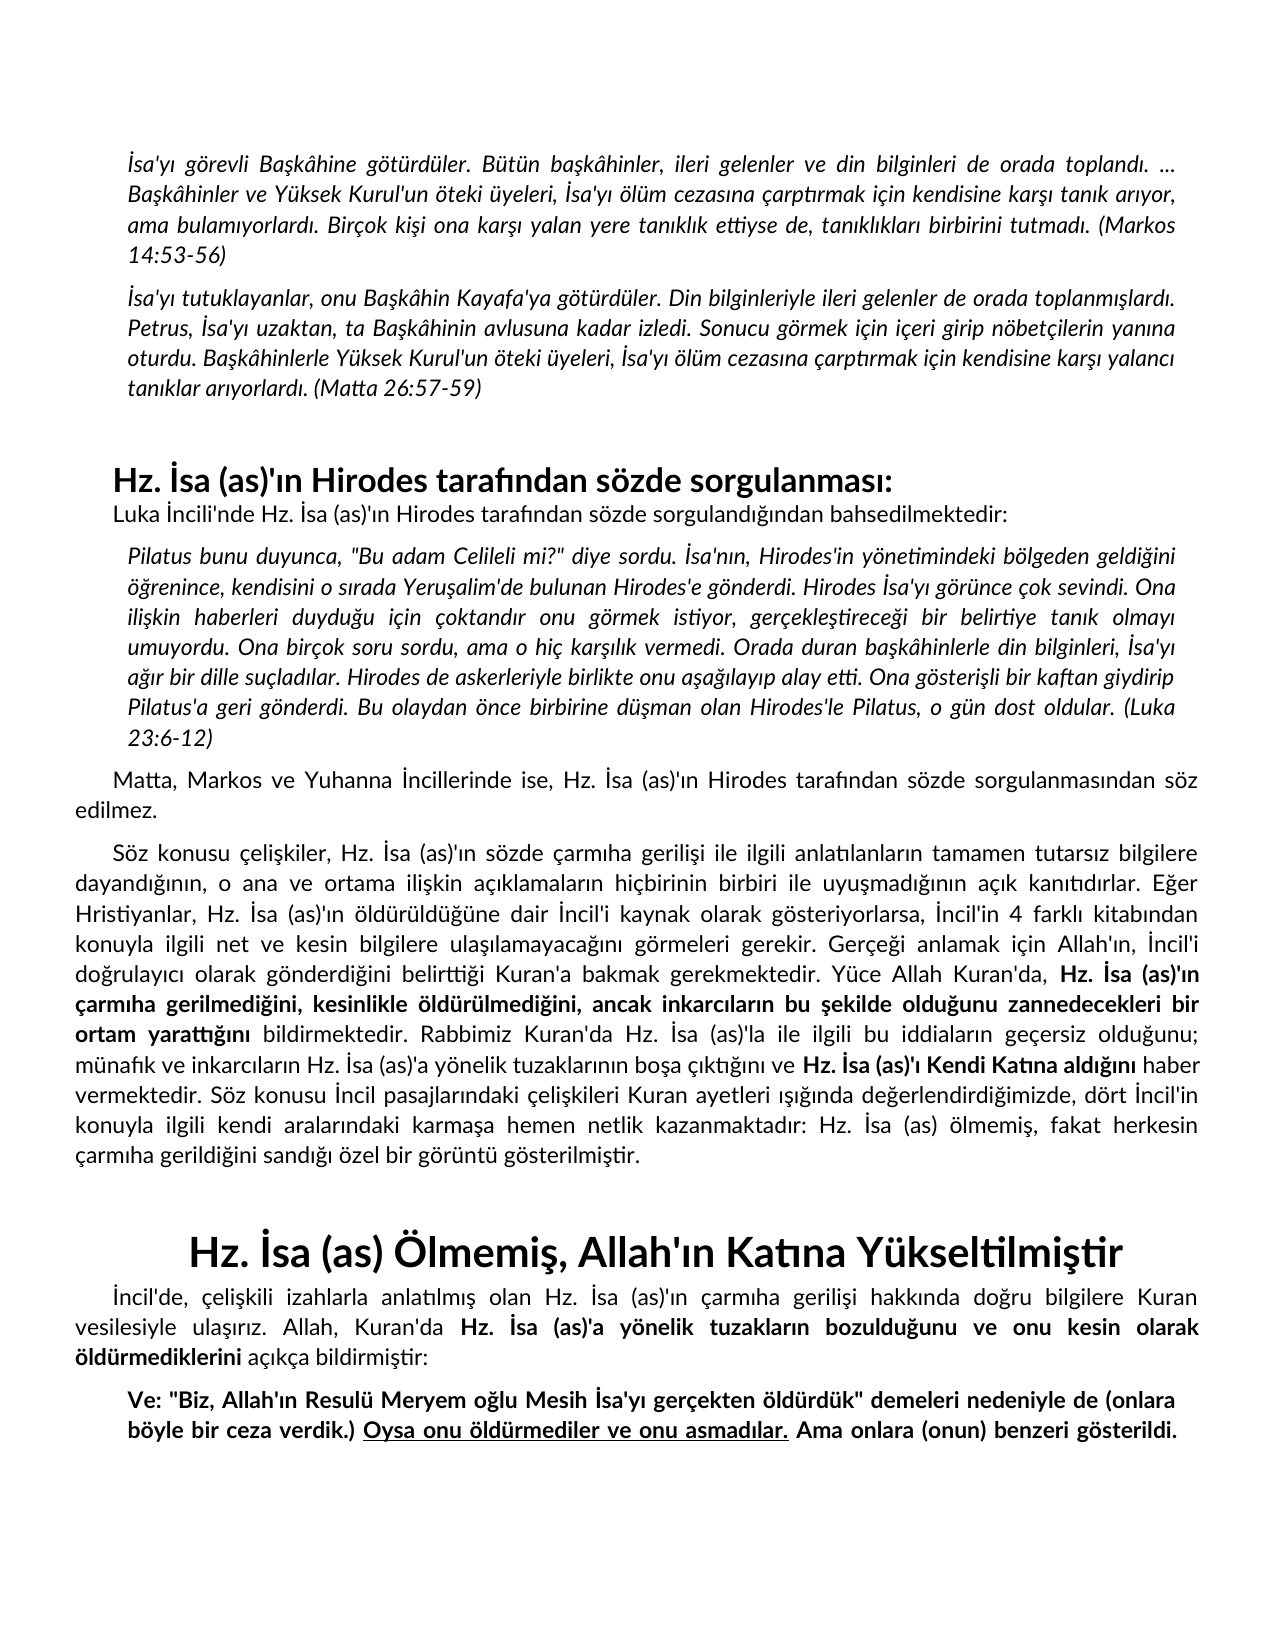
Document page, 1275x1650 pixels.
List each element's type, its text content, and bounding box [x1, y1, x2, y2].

text Matta, Markos ve Yuhanna İncillerinde ise, Hz. İsa (as)'ın Hirodes tarafından sözde sorgulanmasından söz edilmez. [75, 766, 1200, 824]
text Söz konusu çelişkiler, Hz. İsa (as)'ın sözde çarmıha gerilişi ile ilgili anlatılanların tamamen tutarsız bilgilere dayandığının, o ana ve ortama ilişkin açıklamaların hiçbirinin birbiri ile uyuşmadığının açık kanıtıdırlar. Eğer Hristiyanlar, Hz. İsa (as)'ın öldürüldüğüne dair İncil'i kaynak olarak gösteriyorlarsa, İncil'in 4 farklı kitabından konuyla ilgili net ve kesin bilgilere ulaşılamayacağını görmeleri gerekir. Gerçeği anlamak için Allah'ın, İncil'i doğrulayıcı olarak gönderdiğini belirttiği Kuran'a bakmak gerekmektedir. Yüce Allah Kuran'da, Hz. İsa (as)'ın çarmıha gerilmediğini, kesinlikle öldürülmediğini, ancak inkarcıların bu şekilde olduğunu zannedecekleri bir ortam yarattığını bildirmektedir. Rabbimiz Kuran'da Hz. İsa (as)'la ile ilgili bu iddiaların geçersiz olduğunu; münafık ve inkarcıların Hz. İsa (as)'a yönelik tuzaklarının boşa çıktığını ve Hz. İsa (as)'ı Kendi Katına aldığını haber vermektedir. Söz konusu İncil pasajlarındaki çelişkileri Kuran ayetleri ışığında değerlendirdiğimizde, dört İncil'in konuyla ilgili kendi aralarındaki karmaşa hemen netlik kazanmaktadır: Hz. İsa (as) ölmemiş, fakat herkesin çarmıha gerildiğini sandığı özel bir görüntü gösterilmiştir. [75, 839, 1200, 1168]
text İsa'yı görevli Başkâhine götürdüler. Bütün başkâhinler, ileri gelenler ve din bilginleri de orada toplandı. ... Başkâhinler ve Yüksek Kurul'un öteki üyeleri, İsa'yı ölüm cezasına çarptırmak için kendisine karşı tanık arıyor, ama bulamıyorlardı. Birçok kişi ona karşı yalan yere tanıklık ettiyse de, tanıklıkları birbirini tutmadı. (Markos 14:53-56) [127, 150, 1177, 268]
text Pilatus bunu duyunca, "Bu adam Celileli mi?" diye sordu. İsa'nın, Hirodes'in yönetimindeki bölgeden geldiğini öğrenince, kendisini o sırada Yeruşalim'de bulunan Hirodes'e gönderdi. Hirodes İsa'yı görünce çok sevindi. Ona ilişkin haberleri duyduğu için çoktandır onu görmek istiyor, gerçekleştireceği bir belirtiye tanık olmayı umuyordu. Ona birçok soru sordu, ama o hiç karşılık vermedi. Orada duran başkâhinlerle din bilginleri, İsa'yı ağır bir dille suçladılar. Hirodes de askerleriyle birlikte onu aşağılayıp alay etti. Ona gösterişli bir kaftan giydirip Pilatus'a geri gönderdi. Bu olaydan önce birbirine düşman olan Hirodes'le Pilatus, o gün dost oldular. (Luka 23:6-12) [127, 542, 1177, 751]
text Ve: "Biz, Allah'ın Resulü Meryem oğlu Mesih İsa'yı gerçekten öldürdük" demeleri nedeniyle de (onlara böyle bir ceza verdik.) Oysa onu öldürmediler ve onu asmadılar. Ama onlara (onun) benzeri gösterildi. [127, 1386, 1177, 1443]
subtitle Hz. İsa (as) Ölmemiş, Allah'ın Katına Yükseltilmiştir [112, 1226, 1200, 1276]
text İncil'de, çelişkili izahlarla anlatılmış olan Hz. İsa (as)'ın çarmıha gerilişi hakkında doğru bilgilere Kuran vesilesiyle ulaşırız. Allah, Kuran'da Hz. İsa (as)'a yönelik tuzakların bozulduğunu ve onu kesin olarak öldürmediklerini açıkça bildirmiştir: [75, 1283, 1200, 1371]
text İsa'yı tutuklayanlar, onu Başkâhin Kayafa'ya götürdüler. Din bilginleriyle ileri gelenler de orada toplanmışlardı. Petrus, İsa'yı uzaktan, ta Başkâhinin avlusuna kadar izledi. Sonucu görmek için içeri girip nöbetçilerin yanına oturdu. Başkâhinlerle Yüksek Kurul'un öteki üyeleri, İsa'yı ölüm cezasına çarptırmak için kendisine karşı yalancı tanıklar arıyorlardı. (Matta 26:57-59) [127, 283, 1177, 401]
text Luka İncili'nde Hz. İsa (as)'ın Hirodes tarafından sözde sorgulandığından bahsedilmektedir: [75, 499, 1200, 527]
subtitle Hz. İsa (as)'ın Hirodes tarafından sözde sorgulanması: [112, 459, 1200, 499]
